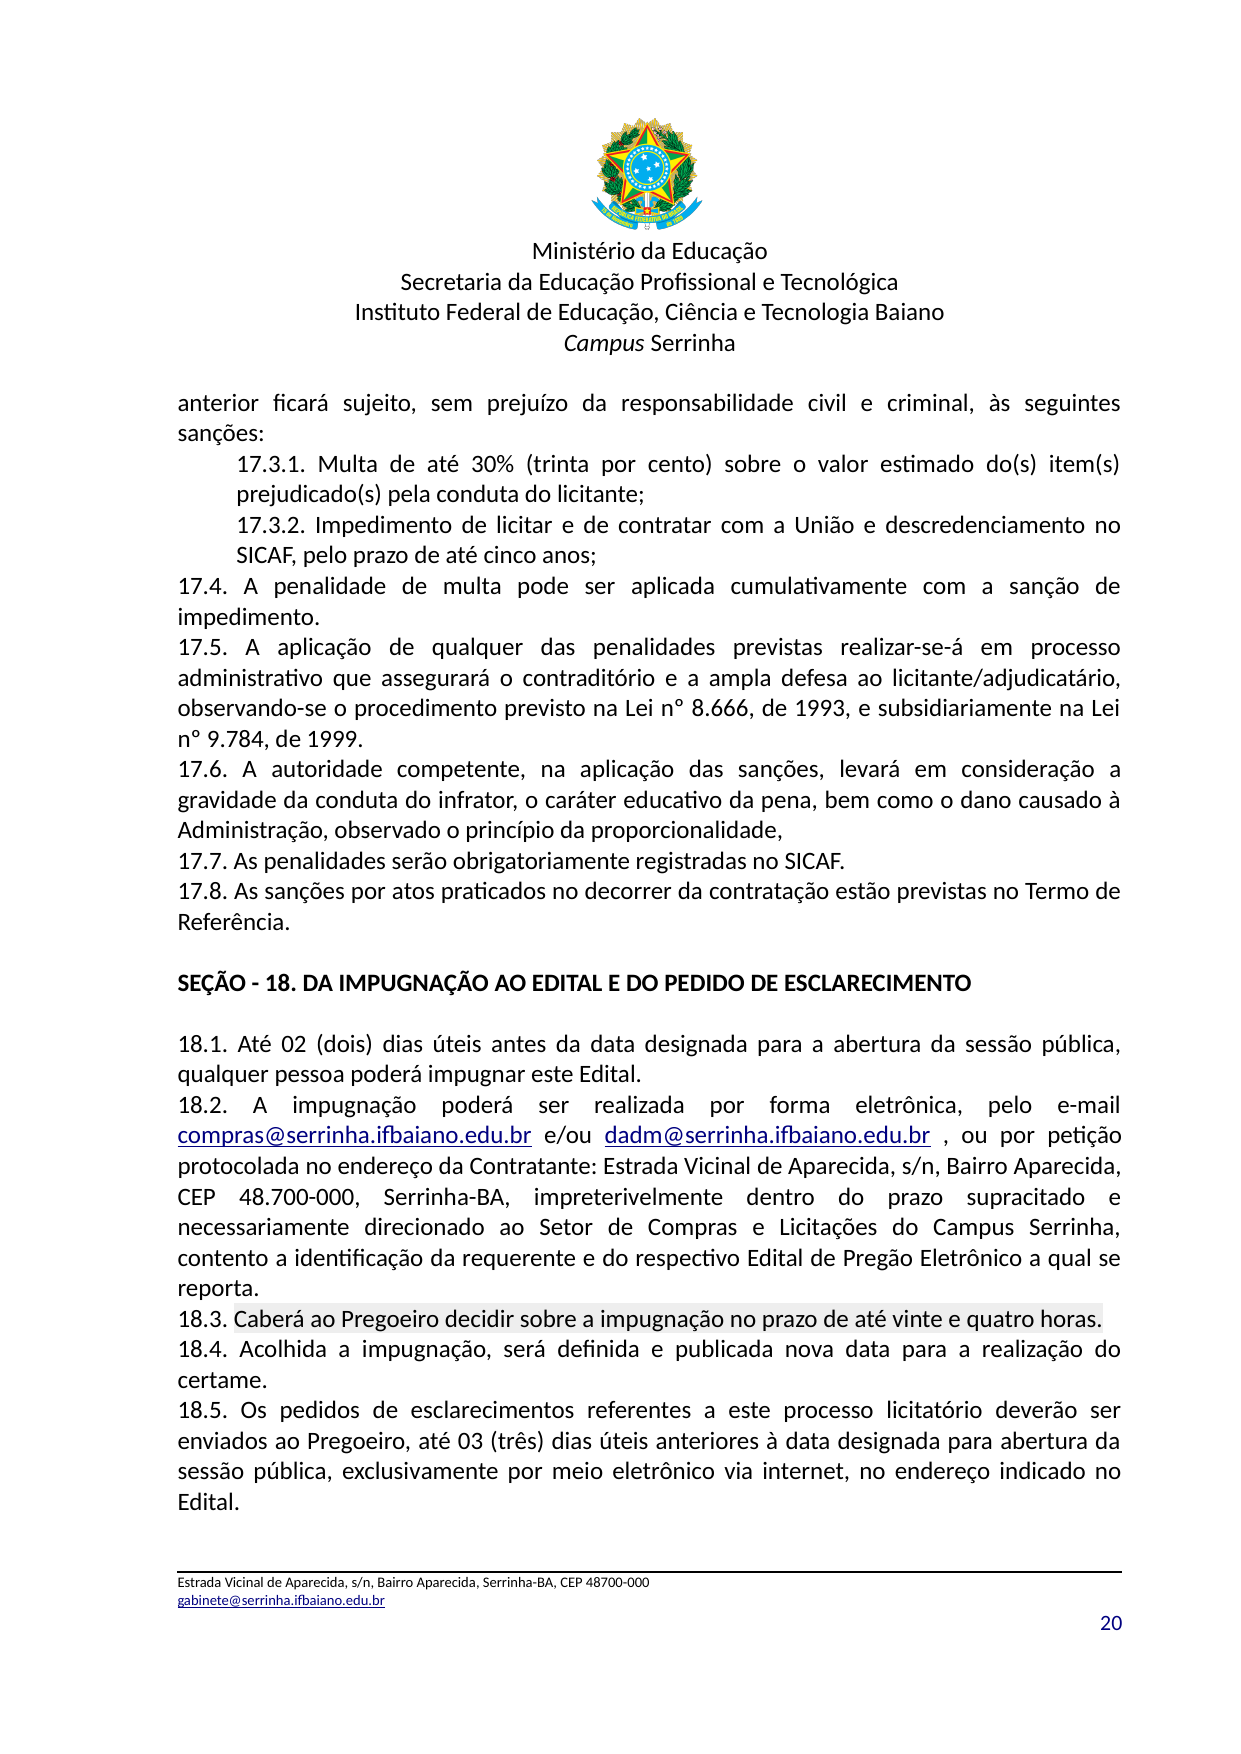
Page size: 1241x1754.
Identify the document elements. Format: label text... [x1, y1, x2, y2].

text 17.8. As sanções por atos praticados no decorrer da contratação estão previstas no Termo de Referência. [177, 875, 1122, 936]
picture [610, 207, 632, 226]
text 18.4. Acolhida a impugnação, será definida e publicada nova data para a realização do certame. [177, 1333, 1122, 1394]
text 17.3.1. Multa de até 30% (trinta por cento) sobre o valor estimado do(s) item(s) prejudicado(s) pela conduta do licitante; [236, 448, 1122, 509]
text 17.3.2. Impedimento de licitar e de contratar com a União e descredenciamento no SICAF, pelo prazo de até cinco anos; [236, 509, 1122, 570]
text 17.7. As penalidades serão obrigatoriamente registradas no SICAF. [177, 845, 1122, 875]
picture [591, 118, 703, 230]
text 17.6. A autoridade competente, na aplicação das sanções, levará em consideração a gravidade da conduta do infrator, o caráter educativo da pena, bem como o dano causado à Administração, observado o princípio da proporcionalidade, [177, 753, 1122, 845]
text 18.3. Caberá ao Pregoeiro decidir sobre a impugnação no prazo de até vinte e quatro horas. [177, 1303, 1122, 1333]
picture [670, 207, 684, 216]
text SEÇÃO - 18. DA IMPUGNAÇÃO AO EDITAL E DO PEDIDO DE ESCLARECIMENTO [177, 967, 1122, 997]
text 17.4. A penalidade de multa pode ser aplicada cumulativamente com a sanção de impedimento. [177, 570, 1122, 631]
text 18.5. Os pedidos de esclarecimentos referentes a este processo licitatório deverão ser enviados ao Pregoeiro, até 03 (três) dias úteis anteriores à data designada para abertura da sessão pública, exclusivamente por meio eletrônico via internet, no endereço indicado no Edital. [177, 1394, 1122, 1516]
text 17.5. A aplicação de qualquer das penalidades previstas realizar-se-á em processo administrativo que assegurará o contraditório e a ampla defesa ao licitante/adjudicatário, observando-se o procedimento previsto na Lei nº 8.666, de 1993, e subsidiariamente na Lei nº 9.784, de 1999. [177, 631, 1122, 753]
text 18.1. Até 02 (dois) dias úteis antes da data designada para a abertura da sessão pública, qualquer pessoa poderá impugnar este Edital. [177, 1028, 1122, 1089]
text 18.2. A impugnação poderá ser realizada por forma eletrônica, pelo e-mail compras@serrinha.ifbaiano.edu.br e/ou dadm@serrinha.ifbaiano.edu.br , ou por petição protocolada no endereço da Contratante: Estrada Vicinal de Aparecida, s/n, Bairro Aparecida, CEP 48.700-000, Serrinha-BA, impreterivelmente dentro do prazo supracitado e necessariamente direcionado ao Setor de Compras e Licitações do Campus Serrinha, contento a identificação da requerente e do respectivo Edital de Pregão Eletrônico a qual se reporta. [177, 1089, 1122, 1303]
text anterior ficará sujeito, sem prejuízo da responsabilidade civil e criminal, às seguintes sanções: [177, 387, 1122, 448]
